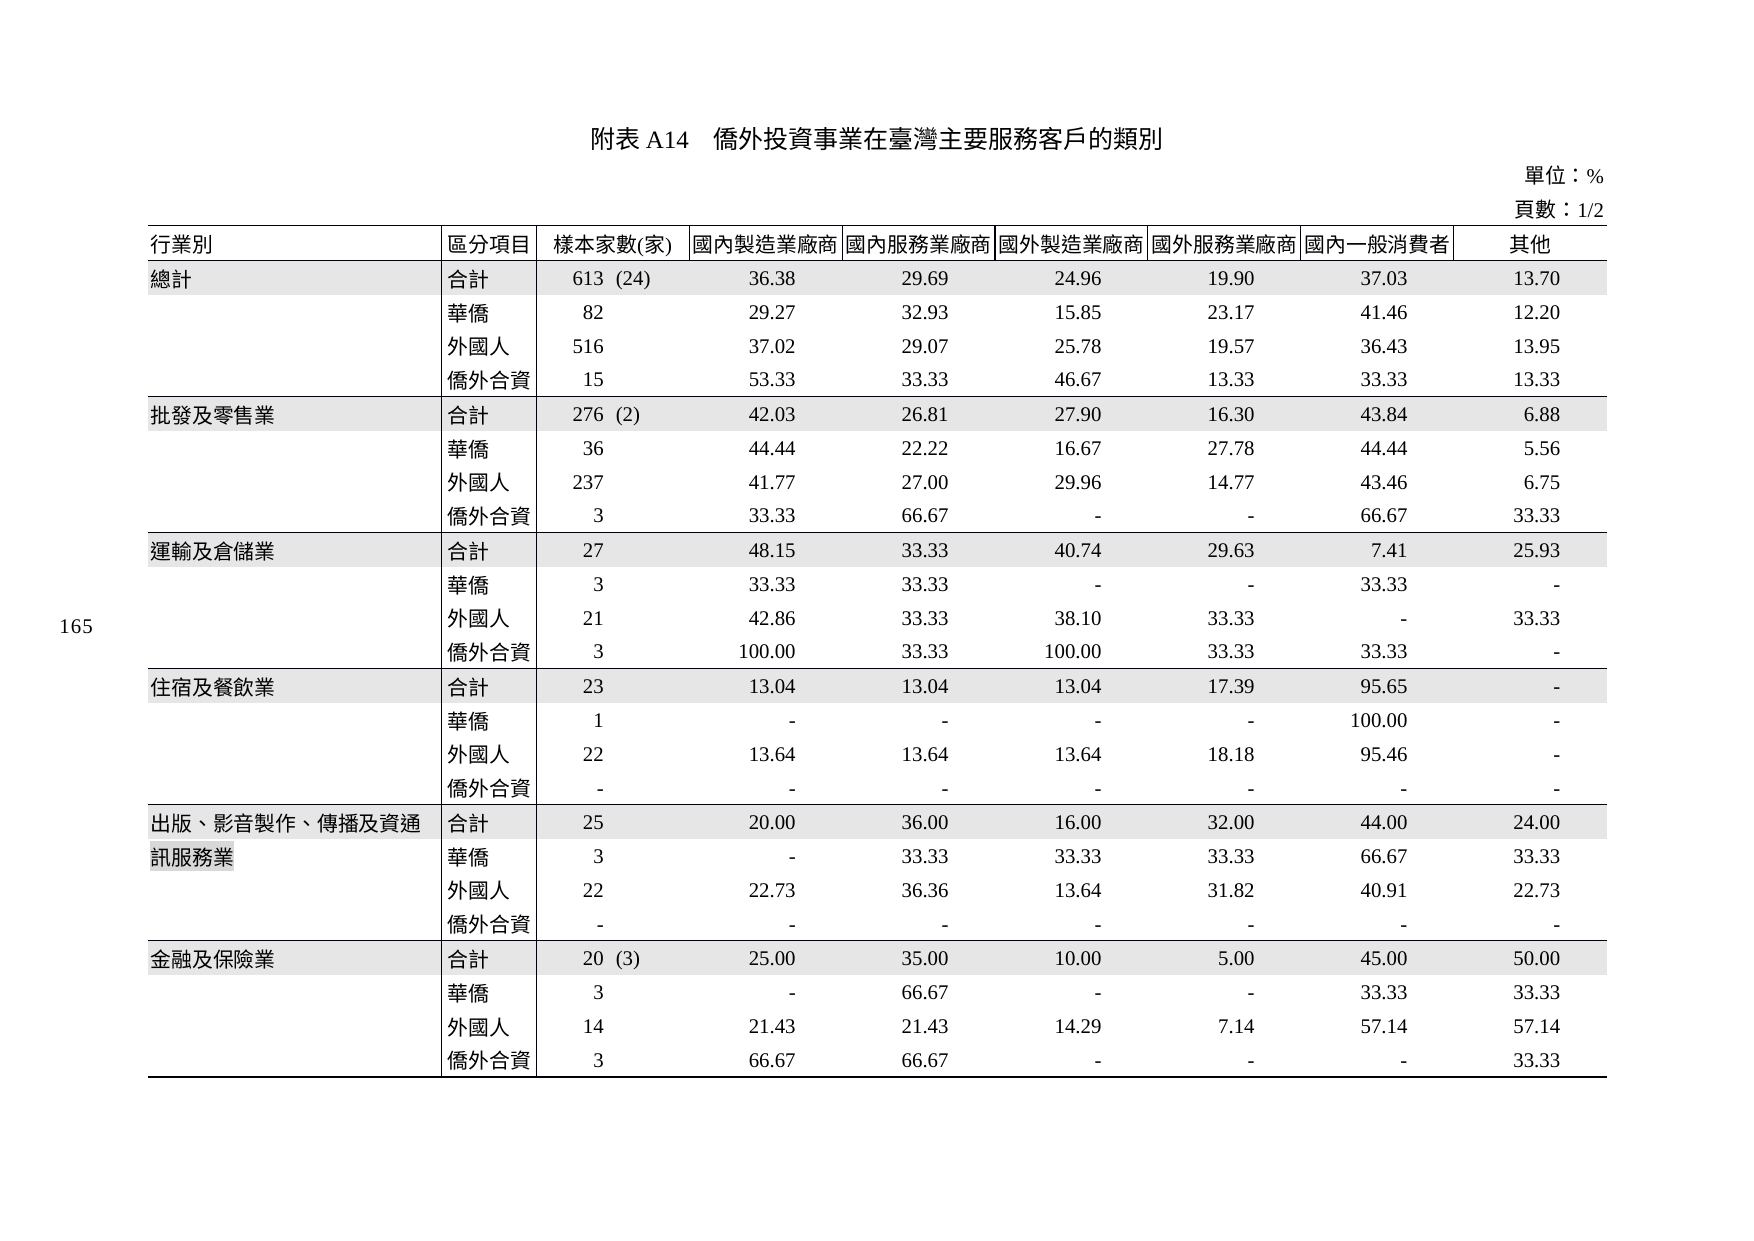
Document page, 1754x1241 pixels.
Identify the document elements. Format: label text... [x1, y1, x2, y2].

table_cell 1 [537, 703, 613, 737]
table_cell [148, 567, 441, 601]
table_cell - [995, 975, 1148, 1009]
table_cell 29.69 [842, 261, 995, 295]
table_cell 21 [537, 601, 613, 634]
table_cell 7.14 [1148, 1009, 1301, 1043]
table_cell 25.78 [995, 329, 1148, 362]
table_cell - [689, 771, 842, 804]
table_cell 37.02 [689, 329, 842, 362]
table_cell 276 [537, 397, 613, 431]
table_cell 613 [537, 261, 613, 295]
table_cell - [1301, 1043, 1454, 1076]
table_header 附表A14 僑外投資事業在臺灣主要服務客戶的類別 [148, 118, 1607, 158]
table_cell 華僑 [442, 975, 536, 1009]
table_cell 33.33 [842, 533, 995, 567]
table_cell 36 [537, 431, 613, 465]
table_cell 國內一般消費者 [1301, 226, 1453, 260]
table_cell 516 [537, 329, 613, 362]
table_cell 36.43 [1301, 329, 1454, 362]
table_cell 22.73 [689, 873, 842, 907]
table_cell 33.33 [1454, 1043, 1607, 1076]
table_cell 29.63 [1148, 533, 1301, 567]
table_cell 33.33 [1454, 499, 1607, 532]
table_cell 13.04 [842, 669, 995, 703]
table_cell 33.33 [842, 567, 995, 601]
table_cell 27.00 [842, 465, 995, 498]
table_cell 16.00 [995, 805, 1148, 839]
table_cell 53.33 [689, 363, 842, 396]
table_cell 15 [537, 363, 613, 396]
table_cell 43.46 [1301, 465, 1454, 498]
table_cell 37.03 [1301, 261, 1454, 295]
table_cell - [537, 771, 613, 804]
table_cell 3 [537, 1043, 613, 1076]
table_cell 33.33 [1301, 635, 1454, 668]
table_cell 36.36 [842, 873, 995, 907]
table_cell [148, 703, 441, 737]
table_cell 66.67 [1301, 499, 1454, 532]
table_cell 33.33 [842, 363, 995, 396]
table_cell 26.81 [842, 397, 995, 431]
table_cell 25 [537, 805, 613, 839]
table_cell [148, 295, 441, 329]
table_cell 5.00 [1148, 941, 1301, 975]
table_cell 外國人 [442, 329, 536, 362]
table_cell 住宿及餐飲業 [148, 669, 441, 703]
table_cell - [689, 703, 842, 737]
table_cell 15.85 [995, 295, 1148, 329]
table_cell - [995, 567, 1148, 601]
table_cell 合計 [442, 261, 536, 295]
table_cell 36.00 [842, 805, 995, 839]
table_cell 29.96 [995, 465, 1148, 498]
table_cell 華僑 [442, 703, 536, 737]
table_cell [148, 771, 441, 804]
table_cell 25.93 [1454, 533, 1607, 567]
table_cell 21.43 [842, 1009, 995, 1043]
table_cell 18.18 [1148, 737, 1301, 771]
table_cell 27.78 [1148, 431, 1301, 465]
table_cell 36.38 [689, 261, 842, 295]
table_cell 14.77 [1148, 465, 1301, 498]
table_cell 41.46 [1301, 295, 1454, 329]
table_cell - [995, 907, 1148, 940]
table_cell - [1148, 771, 1301, 804]
table_cell 100.00 [689, 635, 842, 668]
table_cell - [537, 907, 613, 940]
table_cell 外國人 [442, 465, 536, 498]
table_cell - [842, 703, 995, 737]
table_cell 僑外合資 [442, 907, 536, 940]
table_cell 國外製造業廠商 [996, 226, 1147, 260]
table_cell 82 [537, 295, 613, 329]
table_cell 45.00 [1301, 941, 1454, 975]
table_cell 33.33 [689, 567, 842, 601]
table_cell 44.00 [1301, 805, 1454, 839]
table_cell 22 [537, 873, 613, 907]
table_cell 100.00 [995, 635, 1148, 668]
table_cell 其他 [1454, 226, 1607, 260]
table_cell 合計 [442, 941, 536, 975]
table_cell 33.33 [1148, 839, 1301, 873]
table_cell 16.30 [1148, 397, 1301, 431]
table_cell 僑外合資 [442, 499, 536, 532]
table_cell 17.39 [1148, 669, 1301, 703]
table_cell 40.91 [1301, 873, 1454, 907]
table_cell 僑外合資 [442, 1043, 536, 1076]
table_cell (24) [613, 261, 689, 295]
table_cell [613, 737, 689, 771]
table_cell 13.70 [1454, 261, 1607, 295]
table_cell - [1454, 635, 1607, 668]
table_cell 7.41 [1301, 533, 1454, 567]
table_cell 31.82 [1148, 873, 1301, 907]
table_cell 13.95 [1454, 329, 1607, 362]
table_cell 29.07 [842, 329, 995, 362]
table_cell 國外服務業廠商 [1148, 226, 1300, 260]
table_cell 華僑 [442, 431, 536, 465]
table_cell 33.33 [1301, 363, 1454, 396]
table_cell 13.04 [689, 669, 842, 703]
table_cell 95.46 [1301, 737, 1454, 771]
table_cell - [1148, 907, 1301, 940]
table_cell 6.88 [1454, 397, 1607, 431]
table_cell 10.00 [995, 941, 1148, 975]
table_cell 237 [537, 465, 613, 498]
table_cell - [1148, 975, 1301, 1009]
table_cell 33.33 [842, 601, 995, 634]
table_cell [613, 533, 689, 567]
table_cell 19.57 [1148, 329, 1301, 362]
table_cell 44.44 [689, 431, 842, 465]
table_cell 33.33 [842, 839, 995, 873]
table_cell [613, 431, 689, 465]
table_cell [148, 431, 441, 465]
table_cell [148, 1043, 441, 1076]
table_cell 22.22 [842, 431, 995, 465]
table_cell - [1148, 567, 1301, 601]
table_cell 14.29 [995, 1009, 1148, 1043]
table_cell 50.00 [1454, 941, 1607, 975]
table_cell 華僑 [442, 567, 536, 601]
table_cell 合計 [442, 669, 536, 703]
table_cell - [1148, 499, 1301, 532]
table_cell 57.14 [1454, 1009, 1607, 1043]
table_cell 27.90 [995, 397, 1148, 431]
table_cell - [1454, 771, 1607, 804]
table_cell 行業別 [148, 226, 441, 260]
table_cell 46.67 [995, 363, 1148, 396]
table_cell 3 [537, 567, 613, 601]
table_cell 23.17 [1148, 295, 1301, 329]
table_cell 20 [537, 941, 613, 975]
table_cell 6.75 [1454, 465, 1607, 498]
table_cell 40.74 [995, 533, 1148, 567]
table_cell [148, 635, 441, 668]
table_cell 13.04 [995, 669, 1148, 703]
table_cell [613, 363, 689, 396]
table_cell 66.67 [1301, 839, 1454, 873]
table_cell (2) [613, 397, 689, 431]
table_cell [148, 329, 441, 362]
table_cell 僑外合資 [442, 363, 536, 396]
table_cell 32.00 [1148, 805, 1301, 839]
table_cell 32.93 [842, 295, 995, 329]
table_cell 33.33 [1454, 601, 1607, 634]
table_cell - [689, 839, 842, 873]
table_cell - [689, 975, 842, 1009]
table_cell 24.96 [995, 261, 1148, 295]
table_cell 33.33 [1148, 601, 1301, 634]
table_cell 13.33 [1148, 363, 1301, 396]
table_cell [613, 907, 689, 940]
table_cell 運輸及倉儲業 [148, 533, 441, 567]
table_cell [613, 329, 689, 362]
table_cell [148, 975, 441, 1009]
table_cell 出版、影音製作、傳播及資通 [148, 805, 441, 839]
table_cell - [842, 771, 995, 804]
table_cell 66.67 [689, 1043, 842, 1076]
table_cell 33.33 [689, 499, 842, 532]
table_cell 33.33 [995, 839, 1148, 873]
table_cell 13.64 [689, 737, 842, 771]
table_cell [148, 737, 441, 771]
table_cell 27 [537, 533, 613, 567]
table_cell (3) [613, 941, 689, 975]
table_cell 23 [537, 669, 613, 703]
table_cell 43.84 [1301, 397, 1454, 431]
table_cell 總計 [148, 261, 441, 295]
table_cell 25.00 [689, 941, 842, 975]
table_cell 3 [537, 975, 613, 1009]
table_cell - [1301, 771, 1454, 804]
table_cell 35.00 [842, 941, 995, 975]
table_cell 訊服務業 [148, 839, 441, 873]
table_cell 41.77 [689, 465, 842, 498]
table_cell [613, 975, 689, 1009]
table_cell 單位：% [148, 158, 1607, 192]
table_cell 16.67 [995, 431, 1148, 465]
table_cell 44.44 [1301, 431, 1454, 465]
table_cell 33.33 [1454, 839, 1607, 873]
table_cell 22.73 [1454, 873, 1607, 907]
table_cell 100.00 [1301, 703, 1454, 737]
table_cell 33.33 [1301, 567, 1454, 601]
table_cell [148, 907, 441, 940]
table_cell [148, 873, 441, 907]
table_cell [148, 465, 441, 498]
table_cell [148, 1009, 441, 1043]
table_cell - [1454, 907, 1607, 940]
table_cell 13.64 [995, 737, 1148, 771]
table_cell 金融及保險業 [148, 941, 441, 975]
table_cell - [1148, 1043, 1301, 1076]
table_cell [613, 295, 689, 329]
table_cell 66.67 [842, 975, 995, 1009]
table_cell [613, 703, 689, 737]
table_cell - [689, 907, 842, 940]
table_cell - [842, 907, 995, 940]
table_cell 外國人 [442, 737, 536, 771]
table_cell 外國人 [442, 601, 536, 634]
table_cell [613, 465, 689, 498]
table_cell [148, 601, 441, 634]
table_cell [148, 363, 441, 396]
table_cell 僑外合資 [442, 635, 536, 668]
table_cell 33.33 [1148, 635, 1301, 668]
table_cell 華僑 [442, 295, 536, 329]
table_cell [613, 873, 689, 907]
table_cell - [995, 703, 1148, 737]
table_cell 13.64 [995, 873, 1148, 907]
table_cell 48.15 [689, 533, 842, 567]
table_cell [613, 1009, 689, 1043]
table_cell 42.03 [689, 397, 842, 431]
table_cell 66.67 [842, 1043, 995, 1076]
table_cell 14 [537, 1009, 613, 1043]
table_cell 13.33 [1454, 363, 1607, 396]
table_cell 合計 [442, 533, 536, 567]
table_cell [613, 771, 689, 804]
table_cell [613, 669, 689, 703]
table_cell [613, 567, 689, 601]
table_cell - [1454, 669, 1607, 703]
table_cell 38.10 [995, 601, 1148, 634]
table_cell [613, 805, 689, 839]
table_cell 區分項目 [442, 226, 536, 260]
table_cell 21.43 [689, 1009, 842, 1043]
table_cell [613, 499, 689, 532]
table_cell - [1301, 907, 1454, 940]
table_cell 20.00 [689, 805, 842, 839]
table_cell - [1454, 567, 1607, 601]
table_cell - [995, 499, 1148, 532]
table_cell 13.64 [842, 737, 995, 771]
table_cell - [995, 1043, 1148, 1076]
table_cell 3 [537, 635, 613, 668]
table_cell 3 [537, 499, 613, 532]
table_cell 合計 [442, 397, 536, 431]
table_cell 3 [537, 839, 613, 873]
table_cell 29.27 [689, 295, 842, 329]
table_cell 華僑 [442, 839, 536, 873]
table_cell [613, 601, 689, 634]
table_cell 33.33 [842, 635, 995, 668]
table_cell 5.56 [1454, 431, 1607, 465]
table_cell [613, 635, 689, 668]
table_cell - [1454, 703, 1607, 737]
table_cell 國內服務業廠商 [843, 226, 994, 260]
table_cell - [995, 771, 1148, 804]
table_cell 外國人 [442, 873, 536, 907]
table_cell 批發及零售業 [148, 397, 441, 431]
table_cell [613, 1043, 689, 1076]
table_cell 57.14 [1301, 1009, 1454, 1043]
table_cell - [1301, 601, 1454, 634]
table_cell 樣本家數(家) [537, 226, 689, 260]
table_cell - [1148, 703, 1301, 737]
table_cell 24.00 [1454, 805, 1607, 839]
table_cell 合計 [442, 805, 536, 839]
table_cell - [1454, 737, 1607, 771]
table_cell 42.86 [689, 601, 842, 634]
table_cell 33.33 [1454, 975, 1607, 1009]
table_cell [148, 499, 441, 532]
table_cell 國內製造業廠商 [690, 226, 842, 260]
table_cell 19.90 [1148, 261, 1301, 295]
table_cell 66.67 [842, 499, 995, 532]
table_cell 22 [537, 737, 613, 771]
table_cell 僑外合資 [442, 771, 536, 804]
table_cell 頁數：1/2 [148, 192, 1607, 225]
table_cell 33.33 [1301, 975, 1454, 1009]
table_cell 95.65 [1301, 669, 1454, 703]
table_cell [613, 839, 689, 873]
table_cell 外國人 [442, 1009, 536, 1043]
table_cell 12.20 [1454, 295, 1607, 329]
